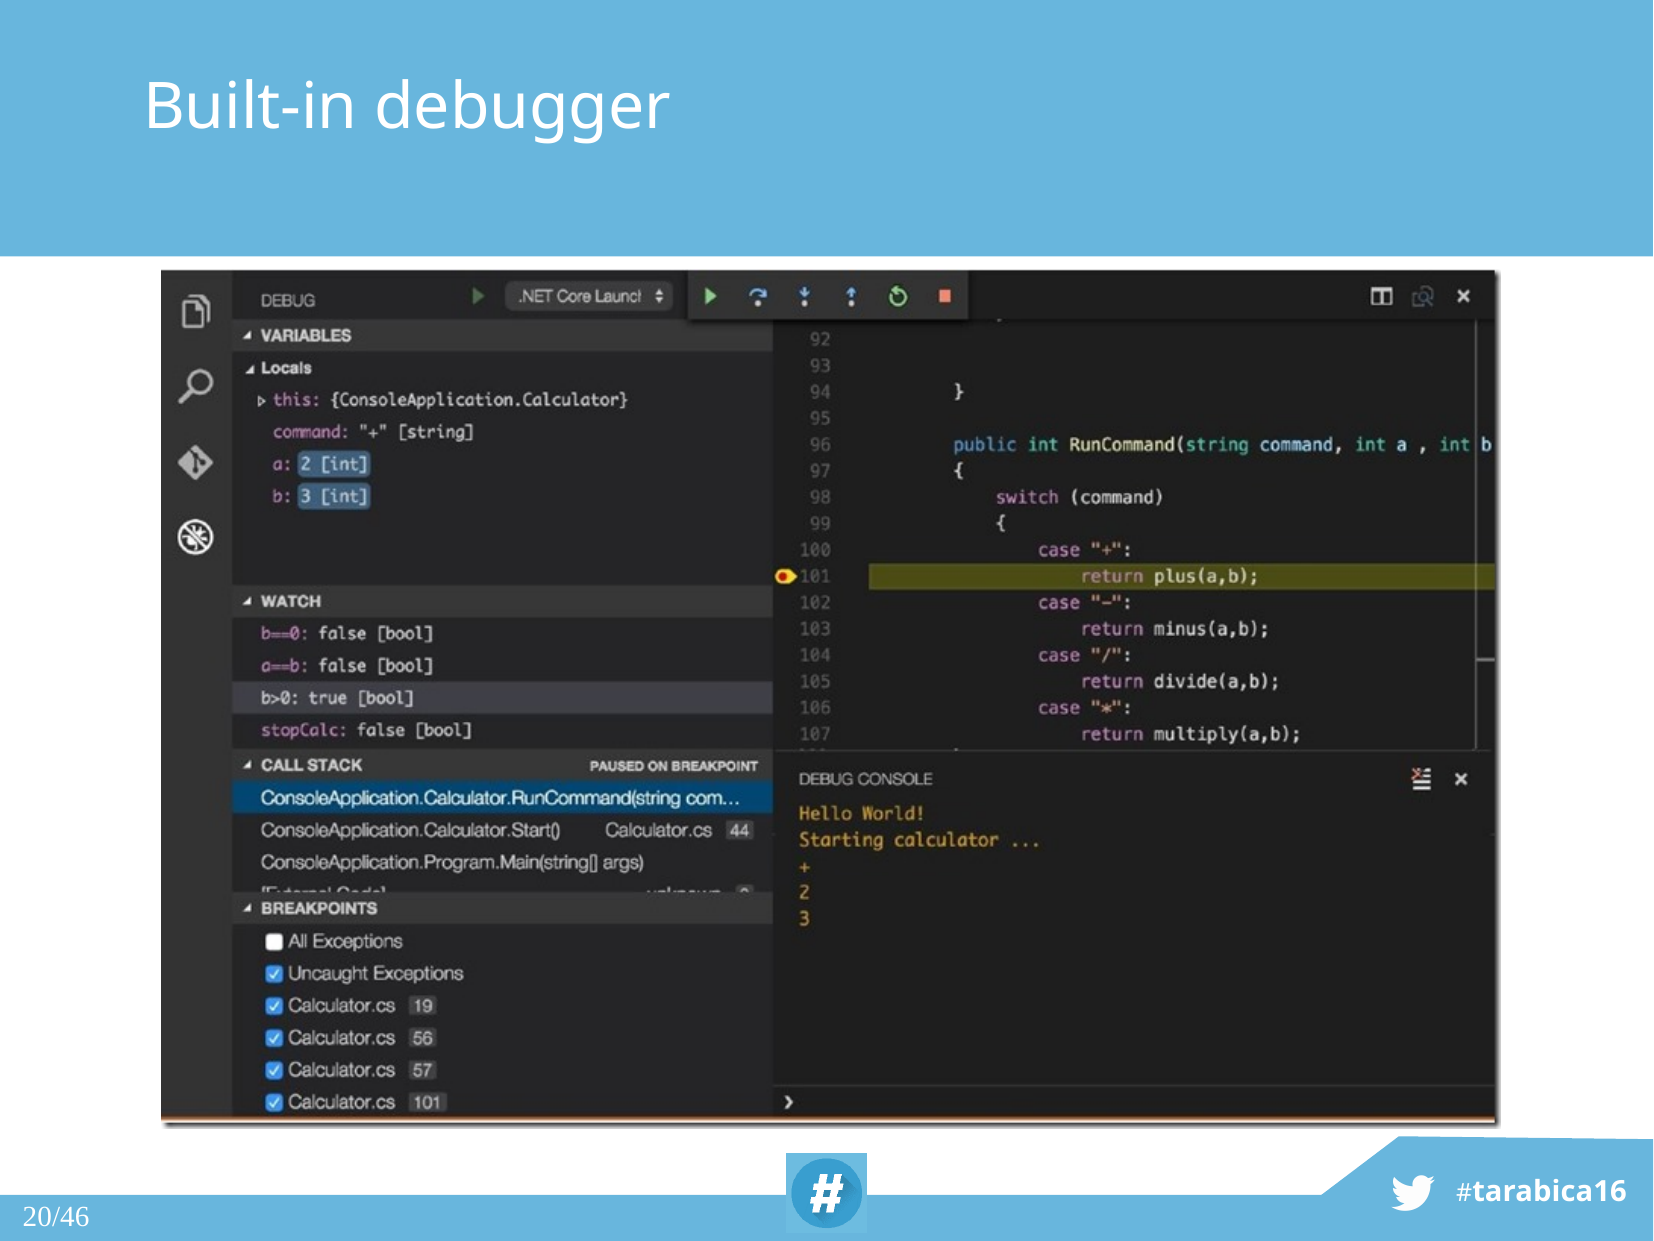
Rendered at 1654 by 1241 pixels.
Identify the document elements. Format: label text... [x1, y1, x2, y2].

picture [786, 1153, 867, 1233]
picture [1378, 1158, 1448, 1228]
list Built-in debugger [72, 60, 1561, 166]
picture [161, 269, 1501, 1129]
